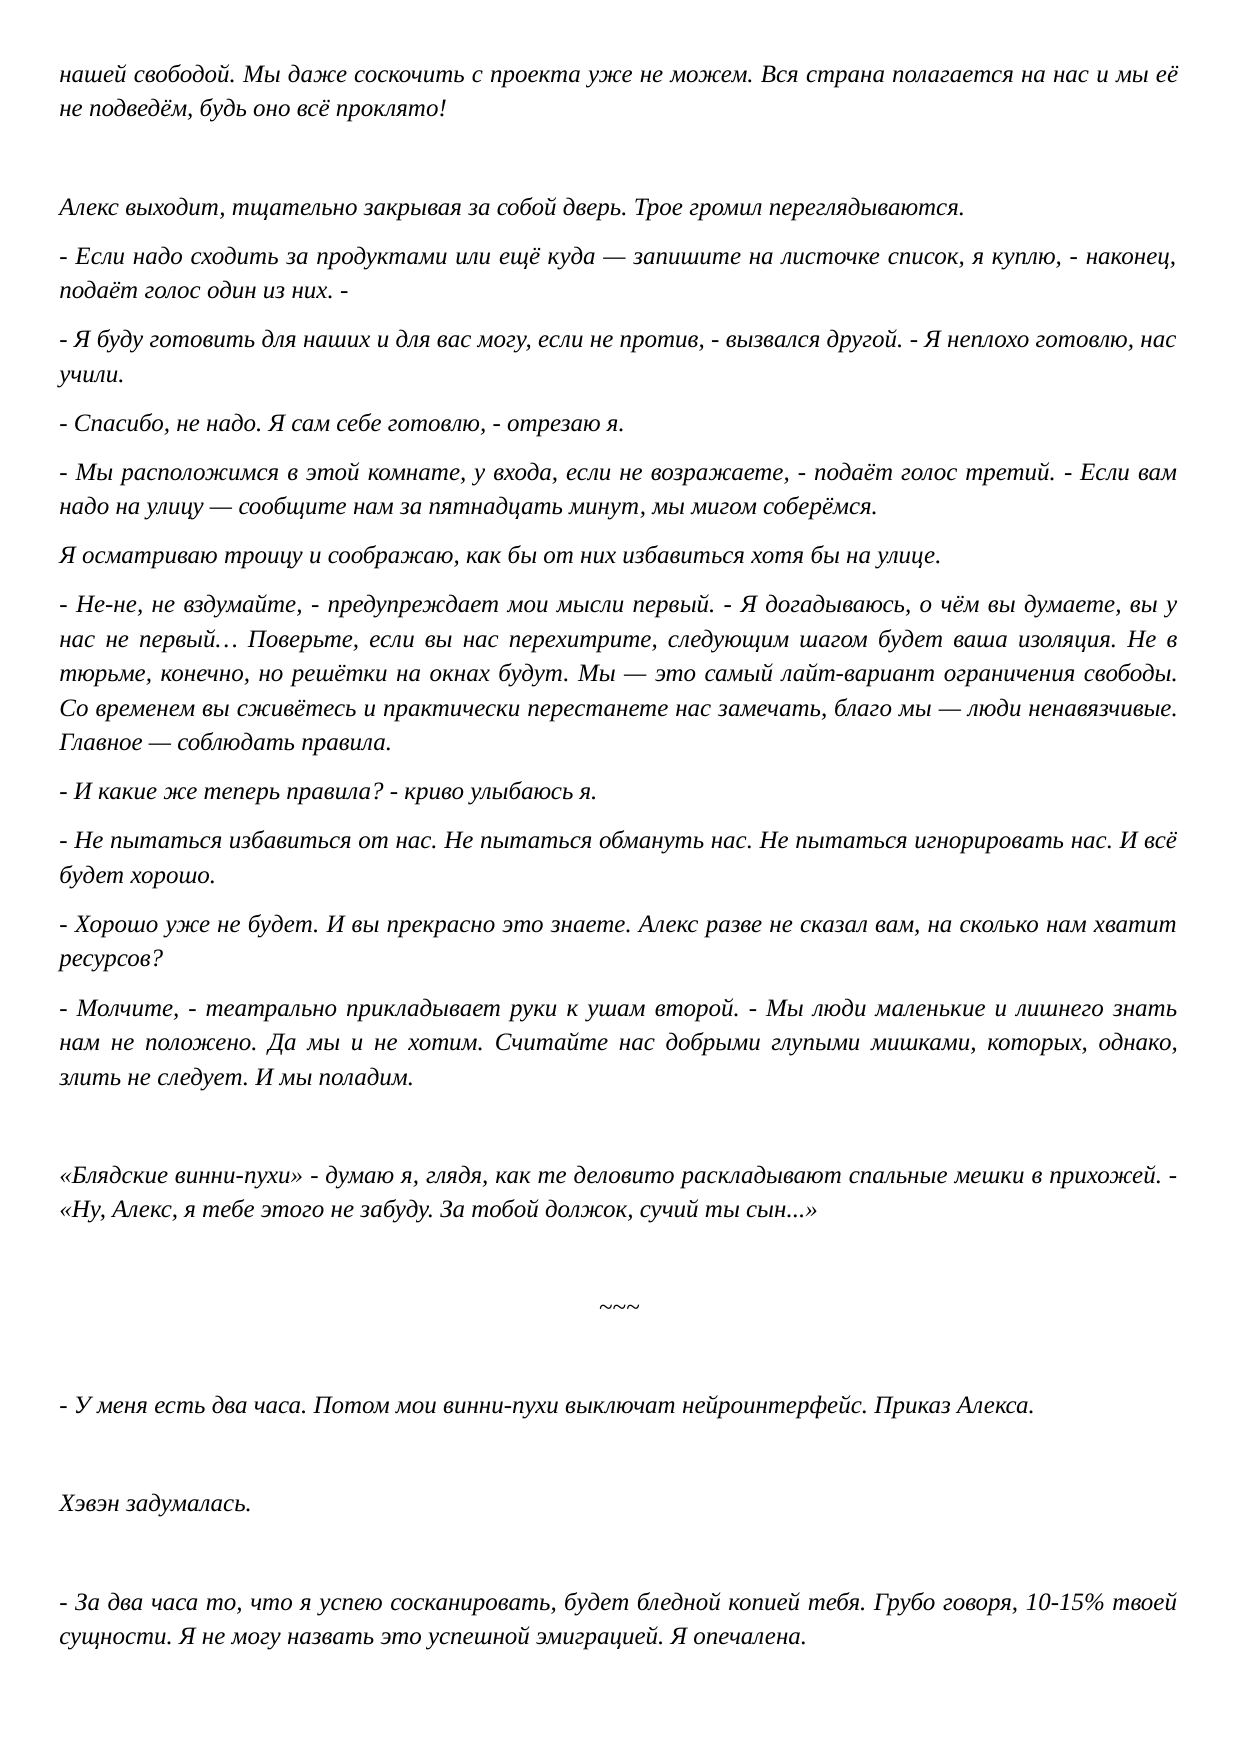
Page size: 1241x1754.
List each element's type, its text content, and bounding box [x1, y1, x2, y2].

text - У меня есть два часа. Потом мои винни-пухи выключат нейроинтерфейс. Приказ Алекса. [59, 1390, 1181, 1419]
text - Молчите, - театрально прикладывает руки к ушам второй. - Мы люди маленькие и лишнего знать нам не положено. Да мы и не хотим. Считайте нас добрыми глупыми мишками, которых, однако, злить не следует. И мы поладим. [59, 993, 1181, 1090]
text - Не-не, не вздумайте, - предупреждает мои мысли первый. - Я догадываюсь, о чём вы думаете, вы у нас не первый… Поверьте, если вы нас перехитрите, следующим шагом будет ваша изоляция. Не в тюрьме, конечно, но решётки на окнах будут. Мы — это самый лайт-вариант ограничения свободы. Со временем вы сживётесь и практически перестанете нас замечать, благо мы — люди ненавязчивые. Главное — соблюдать правила. [59, 589, 1181, 756]
text - И какие же теперь правила? - криво улыбаюсь я. [59, 776, 1181, 805]
text - Если надо сходить за продуктами или ещё куда — запишите на листочке список, я куплю, - наконец, подаёт голос один из них. - [59, 241, 1181, 304]
text - Хорошо уже не будет. И вы прекрасно это знаете. Алекс разве не сказал вам, на сколько нам хватит ресурсов? [59, 909, 1181, 972]
text - Я буду готовить для наших и для вас могу, если не против, - вызвался другой. - Я неплохо готовлю, нас учили. [59, 324, 1181, 387]
text Я осматриваю троицу и соображаю, как бы от них избавиться хотя бы на улице. [59, 540, 1181, 569]
text - Спасибо, не надо. Я сам себе готовлю, - отрезаю я. [59, 408, 1181, 437]
text Алекс выходит, тщательно закрывая за собой дверь. Трое громил переглядываются. [59, 192, 1181, 220]
text ~~~ [59, 1292, 1181, 1321]
text - Не пытаться избавиться от нас. Не пытаться обмануть нас. Не пытаться игнорировать нас. И всё будет хорошо. [59, 826, 1181, 889]
text нашей свободой. Мы даже соскочить с проекта уже не можем. Вся страна полагается на нас и мы её не подведём, будь оно всё проклято! [59, 59, 1181, 122]
text «Блядские винни-пухи» - думаю я, глядя, как те деловито раскладывают спальные мешки в прихожей. - «Ну, Алекс, я тебе этого не забуду. За тобой должок, сучий ты сын...» [59, 1160, 1181, 1223]
text Хэвэн задумалась. [59, 1488, 1181, 1517]
text - Мы расположимся в этой комнате, у входа, если не возражаете, - подаёт голос третий. - Если вам надо на улицу — сообщите нам за пятнадцать минут, мы мигом соберёмся. [59, 457, 1181, 520]
text - За два часа то, что я успею сосканировать, будет бледной копией тебя. Грубо говоря, 10-15% твоей сущности. Я не могу назвать это успешной эмиграцией. Я опечалена. [59, 1587, 1181, 1650]
